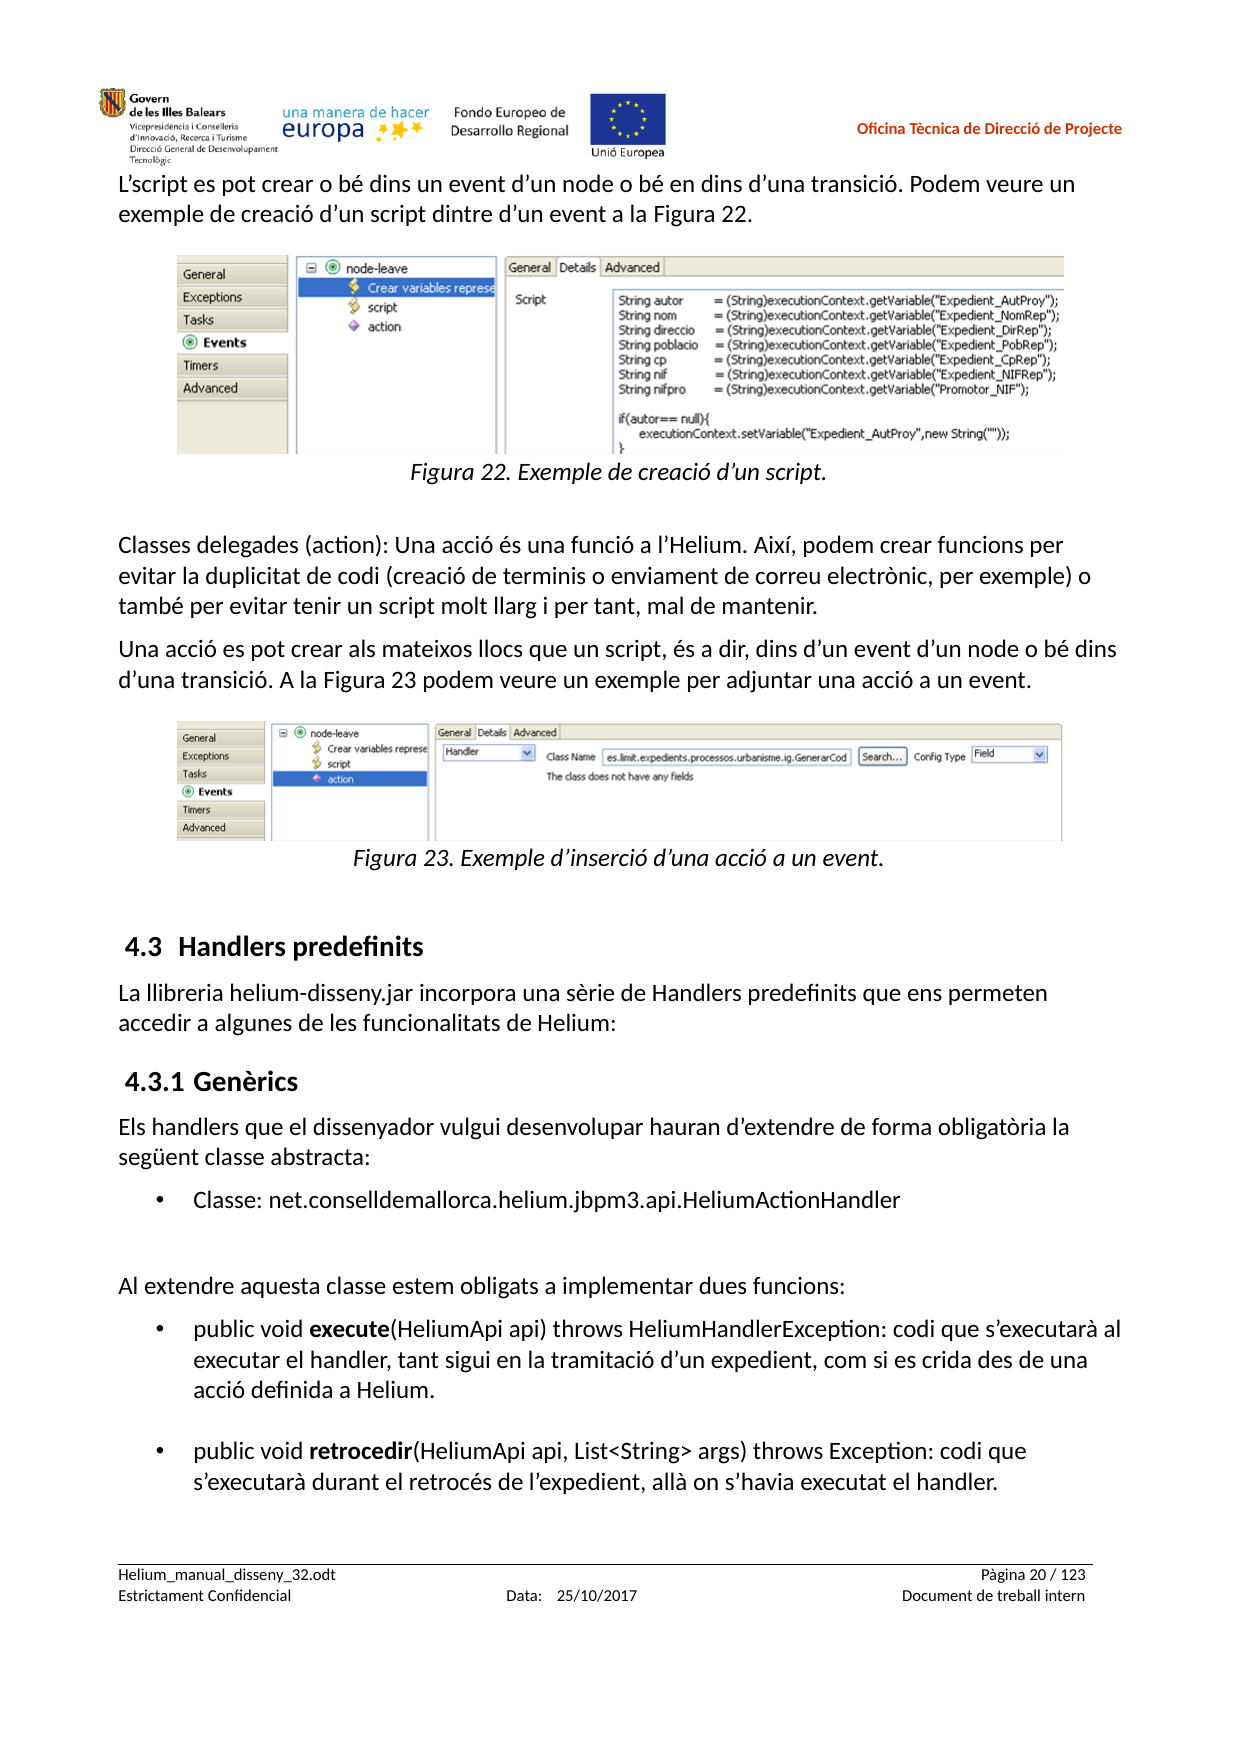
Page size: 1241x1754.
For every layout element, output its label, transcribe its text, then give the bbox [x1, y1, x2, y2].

subtitle Handlers predefinits [118, 928, 1122, 964]
text La llibreria helium-disseny.jar incorpora una sèrie de Handlers predefinits que ens permeten accedir a algunes de les funcionalitats de Helium: [118, 977, 1122, 1038]
text Els handlers que el dissenyador vulgui desenvolupar hauran d’extendre de forma obligatòria la següent classe abstracta: [118, 1111, 1122, 1172]
text Figura 22. Exemple de creació d’un script. [175, 456, 1065, 486]
list public void execute(HeliumApi api) throws HeliumHandlerException: codi que s’executarà al executar el handler, tant sigui en la tramitació d’un expedient, com si es crida des de una acció definida a Helium. [156, 1313, 1122, 1436]
picture [175, 719, 1065, 843]
list Classe: net.conselldemallorca.helium.jbpm3.api.HeliumActionHandler [156, 1184, 1122, 1215]
text Una acció es pot crear als mateixos llocs que un script, és a dir, dins d’un event d’un node o bé dins d’una transició. A la Figura 23 podem veure un exemple per adjuntar una acció a un event. [118, 633, 1122, 694]
subtitle Genèrics [118, 1063, 1122, 1098]
text L’script es pot crear o bé dins un event d’un node o bé en dins d’una transició. Podem veure un exemple de creació d’un script dintre d’un event a la Figura 22. [118, 168, 1122, 229]
picture [99, 87, 668, 166]
text Figura 23. Exemple d’inserció d’una acció a un event. [175, 843, 1065, 873]
list public void retrocedir(HeliumApi api, List<String> args) throws Exception: codi que s’executarà durant el retrocés de l’expedient, allà on s’havia executat el handler. [156, 1436, 1122, 1497]
text Classes delegades (action): Una acció és una funció a l’Helium. Així, podem crear funcions per evitar la duplicitat de codi (creació de terminis o enviament de correu electrònic, per exemple) o també per evitar tenir un script molt llarg i per tant, mal de mantenir. [118, 529, 1122, 621]
picture [175, 253, 1065, 456]
text Al extendre aquesta classe estem obligats a implementar dues funcions: [118, 1270, 1122, 1301]
